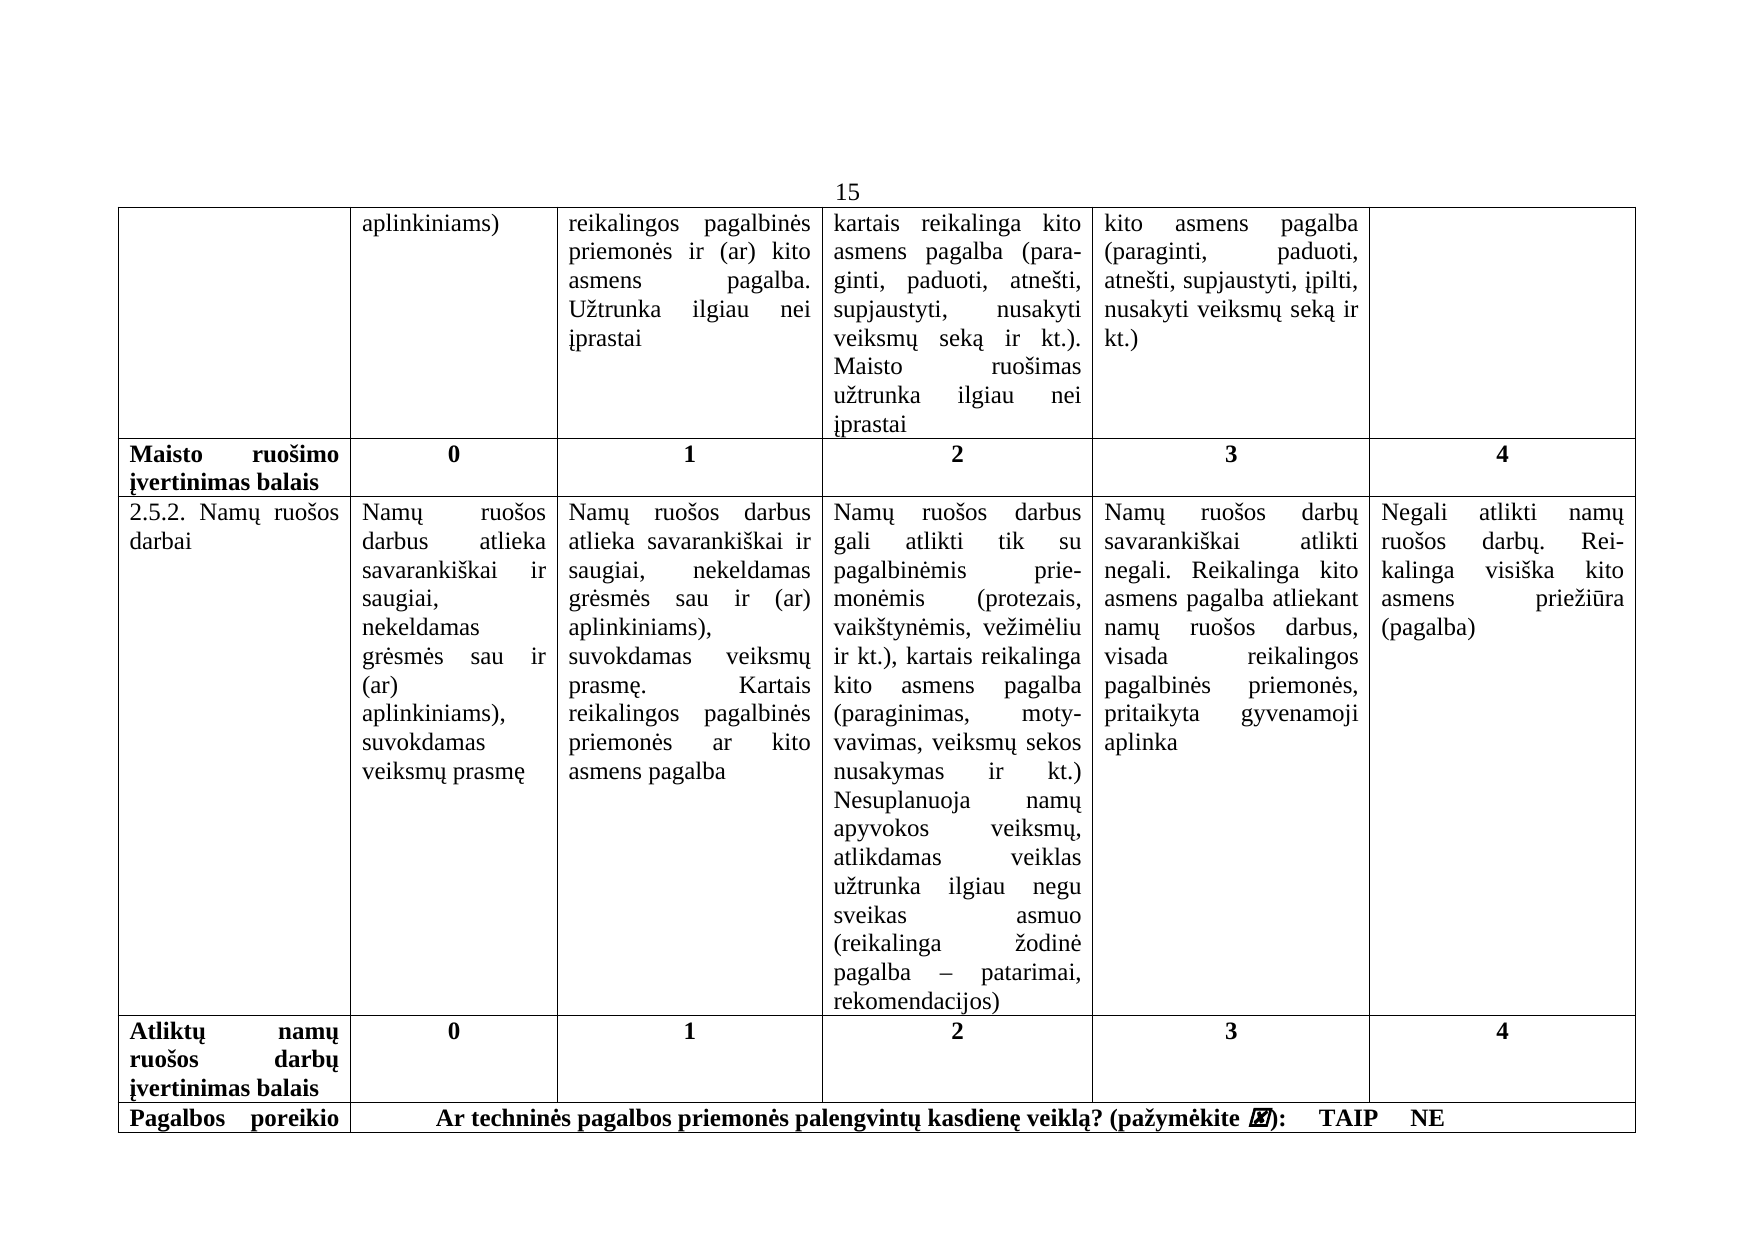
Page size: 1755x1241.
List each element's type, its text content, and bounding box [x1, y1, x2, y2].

table_cell reikalingos pagalbinės priemonės ir (ar) kito asmens pagalba. Užtrunka ilgiau nei įprastai [558, 208, 822, 438]
table_cell 2 [823, 1016, 1092, 1102]
table_cell [1370, 208, 1635, 438]
table_cell 4 [1370, 1016, 1635, 1102]
table_cell Atliktų namų ruošos darbų įvertinimas balais [119, 1016, 350, 1102]
table_cell 2 [823, 439, 1092, 496]
table_cell Maisto ruošimo įvertinimas balais [119, 439, 350, 496]
table_cell Namų ruošos darbus gali atlikti tik su pagalbinėmis prie-monėmis (protezais, vaikštynėmis, vežimėliu ir kt.), kartais reikalinga kito asmens pagalba (paraginimas, moty-vavimas, veiksmų sekos nusakymas ir kt.) Nesuplanuoja namų apyvokos veiksmų, atlikdamas veiklas užtrunka ilgiau negu sveikas asmuo (reikalinga žodinė pagalba – patarimai, rekomendacijos) [823, 497, 1092, 1015]
table_cell 2.5.2. Namų ruošos darbai [119, 497, 350, 1015]
table_cell Namų ruošos darbus atlieka savarankiškai ir saugiai, nekeldamas grėsmės sau ir (ar) aplinkiniams), suvokdamas veiksmų prasmę [351, 497, 557, 1015]
table_cell Namų ruošos darbų savarankiškai atlikti negali. Reikalinga kito asmens pagalba atliekant namų ruošos darbus, visada reikalingos pagalbinės priemonės, pritaikyta gyvenamoji aplinka [1093, 497, 1369, 1015]
table_cell kartais reikalinga kito asmens pagalba (para-ginti, paduoti, atnešti, supjaustyti, nusakyti veiksmų seką ir kt.). Maisto ruošimas užtrunka ilgiau nei įprastai [823, 208, 1092, 438]
table_cell 0 [351, 1016, 557, 1102]
table_cell Negali atlikti namų ruošos darbų. Rei-kalinga visiška kito asmens priežiūra (pagalba) [1370, 497, 1635, 1015]
table_cell [119, 208, 350, 438]
table_cell kito asmens pagalba (paraginti, paduoti, atnešti, supjaustyti, įpilti, nusakyti veiksmų seką ir kt.) [1093, 208, 1369, 438]
table_cell 4 [1370, 439, 1635, 496]
table_cell Namų ruošos darbus atlieka savarankiškai ir saugiai, nekeldamas grėsmės sau ir (ar) aplinkiniams), suvokdamas veiksmų prasmę. Kartais reikalingos pagalbinės priemonės ar kito asmens pagalba [558, 497, 822, 1015]
table_cell 3 [1093, 439, 1369, 496]
table_cell aplinkiniams) [351, 208, 557, 438]
table_cell 1 [558, 439, 822, 496]
table_cell 3 [1093, 1016, 1369, 1102]
table_cell Ar techninės pagalbos priemonės palengvintų kasdienę veiklą? (pažymėkite ):  TAIP  NE [351, 1103, 1635, 1132]
table_cell 1 [558, 1016, 822, 1102]
table_cell 0 [351, 439, 557, 496]
table_cell Pagalbos poreikio [119, 1103, 350, 1132]
